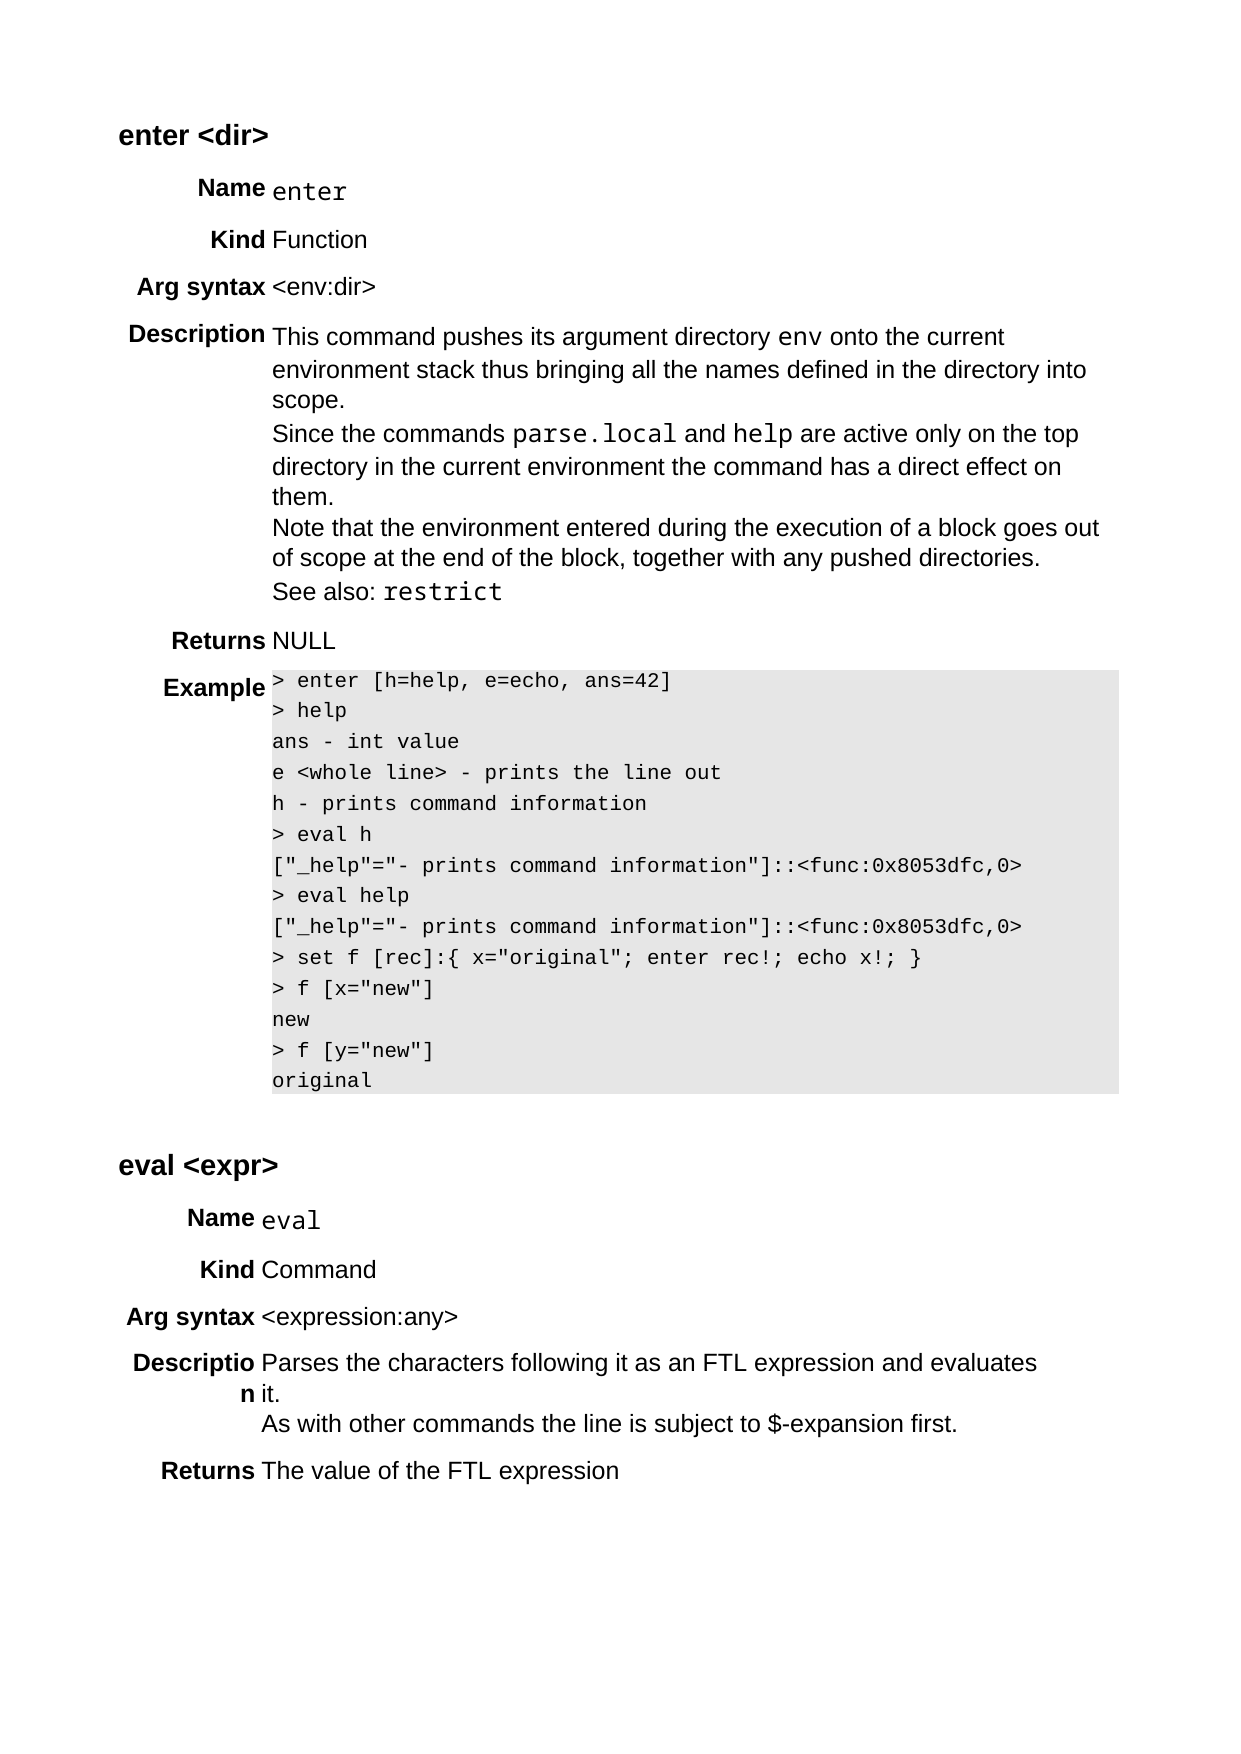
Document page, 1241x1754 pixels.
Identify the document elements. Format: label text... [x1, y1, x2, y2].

table_header eval [258, 1194, 1052, 1246]
table_cell <env:dir> [269, 263, 1122, 310]
table_cell <expression:any> [258, 1293, 1052, 1339]
table_cell Arg syntax [118, 263, 269, 310]
table_cell Returns [118, 617, 269, 664]
table_cell Command [258, 1246, 1052, 1292]
table_cell Description [118, 1339, 258, 1447]
table_cell Arg syntax [118, 1293, 258, 1339]
table_cell Kind [118, 1246, 258, 1292]
table_header enter [269, 164, 1122, 216]
table_cell NULL [269, 617, 1122, 664]
table_cell The value of the FTL expression [258, 1447, 1052, 1494]
table_cell Function [269, 216, 1122, 263]
table_cell Example [118, 664, 269, 1100]
table_cell Kind [118, 216, 269, 263]
table_cell This command pushes its argument directory env onto the current environment stack thus bringing all the names defined in the directory into scope. Since the commands parse.local and help are active only on the top directory in the current environment the command has a direct effect on them. Note that the environment entered during the execution of a block goes out of scope at the end of the block, together with any pushed directories. See also: restrict [269, 310, 1122, 617]
table_cell Returns [118, 1447, 258, 1494]
table_cell Description [118, 310, 269, 617]
subtitle enter <dir> [118, 118, 1122, 152]
subtitle eval <expr> [118, 1147, 1122, 1181]
table_header Name [118, 164, 269, 216]
table_header Name [118, 1194, 258, 1246]
table_cell > enter [h=help, e=echo, ans=42] > help ans - int value e <whole line> - prints the line out h - prints command information > eval h ["_help"="- prints command information"]::<func:0x8053dfc,0> > eval help ["_help"="- prints command information"]::<func:0x8053dfc,0> > set f [rec]:{ x="original"; enter rec!; echo x!; } > f [x="new"] new > f [y="new"] original [269, 664, 1122, 1100]
table_cell Parses the characters following it as an FTL expression and evaluates it. As with other commands the line is subject to $-expansion first. [258, 1339, 1052, 1447]
